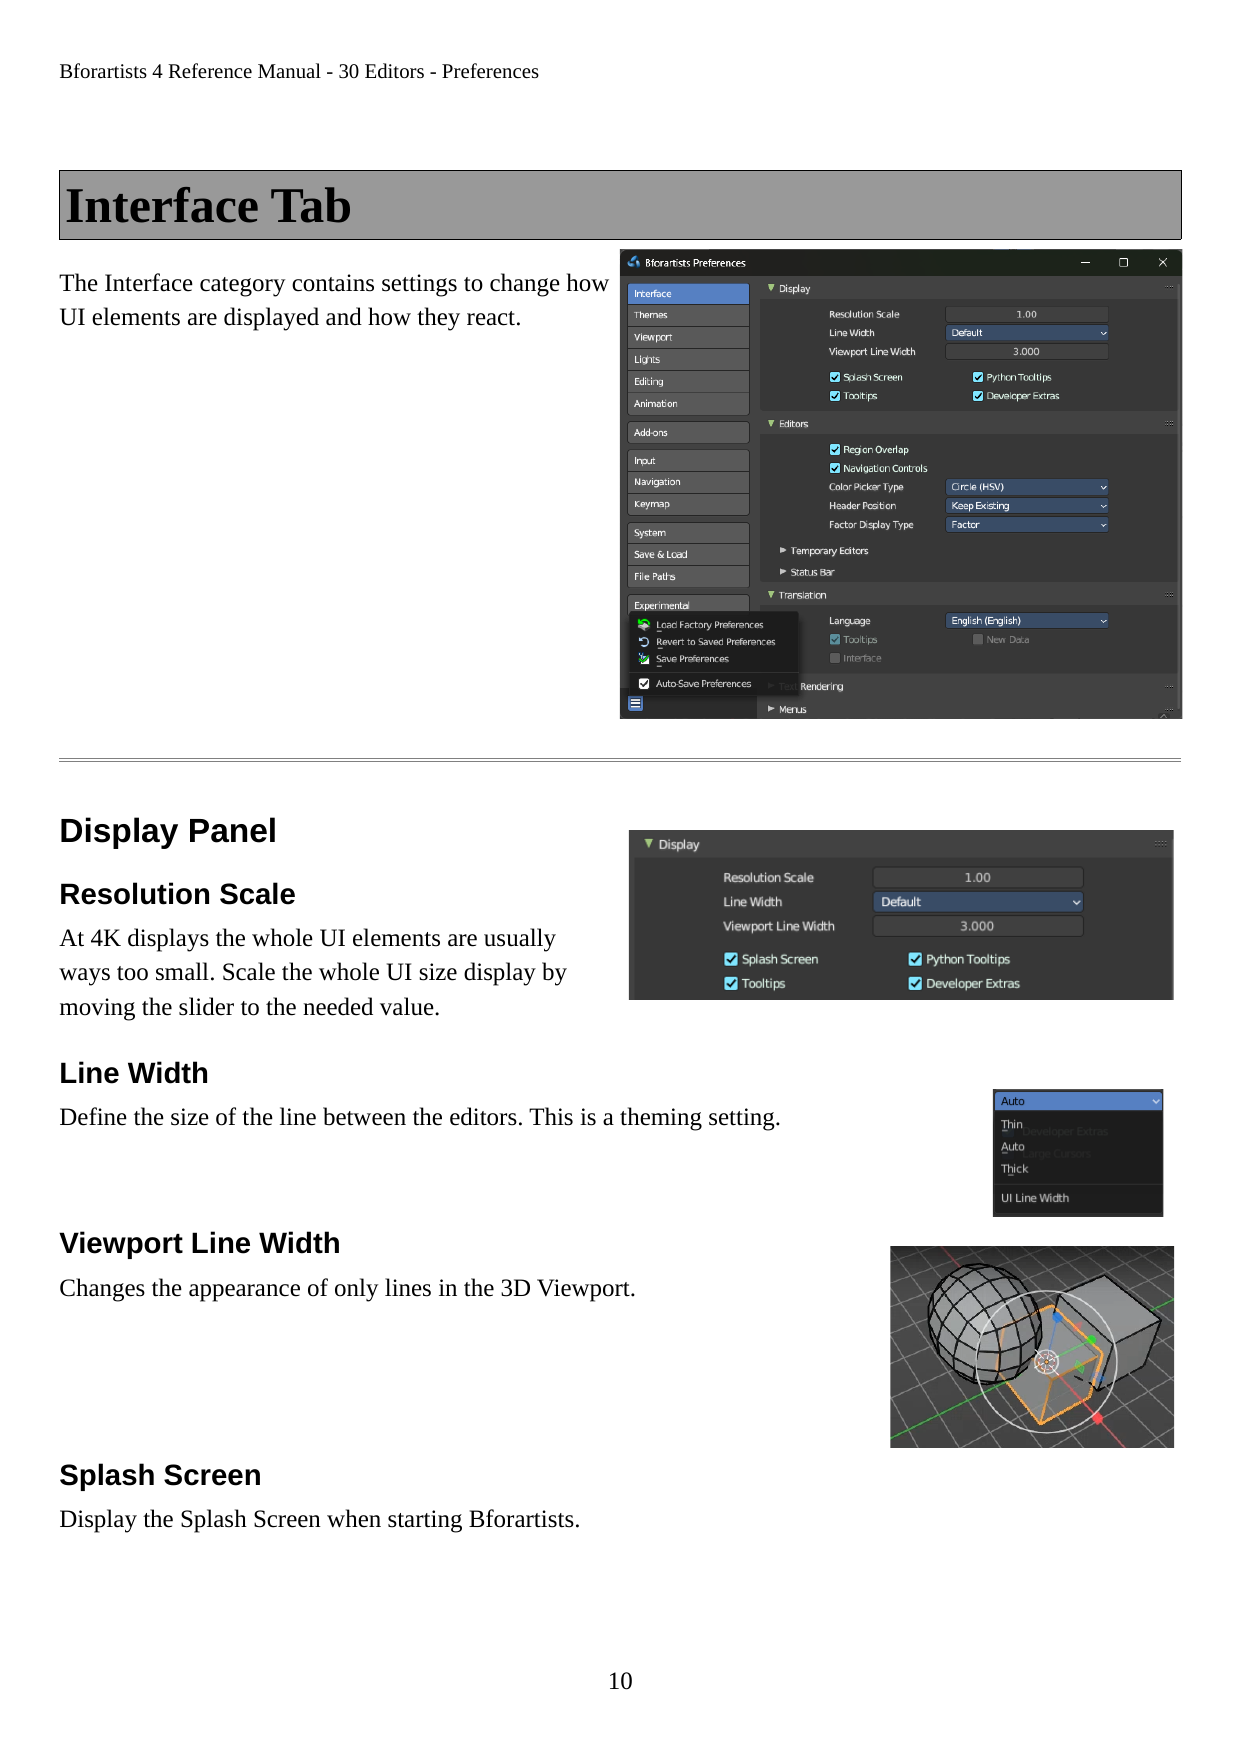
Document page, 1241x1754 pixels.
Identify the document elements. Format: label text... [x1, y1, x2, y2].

subtitle Line Width [59, 1056, 1181, 1089]
picture [628, 830, 1174, 1000]
table_header Interface Tab [60, 171, 1181, 239]
text The Interface category contains settings to change how UI elements are displayed and how they react. [59, 268, 619, 331]
picture [890, 1246, 1175, 1448]
picture [619, 249, 1183, 719]
text At 4K displays the whole UI elements are usually ways too small. Scale the whole UI size display by moving the slider to the needed value. [59, 923, 1181, 1021]
text Define the size of the line between the editors. This is a theming setting. [59, 1102, 992, 1131]
subtitle Splash Screen [59, 1458, 1181, 1492]
subtitle Resolution Scale [59, 877, 628, 911]
text Display the Splash Screen when starting Bforartists. [59, 1504, 1181, 1533]
subtitle Display Panel [59, 811, 1181, 850]
text Changes the appearance of only lines in the 3D Viewport. [59, 1273, 890, 1301]
subtitle Viewport Line Width [59, 1226, 1181, 1260]
picture [992, 1089, 1164, 1217]
